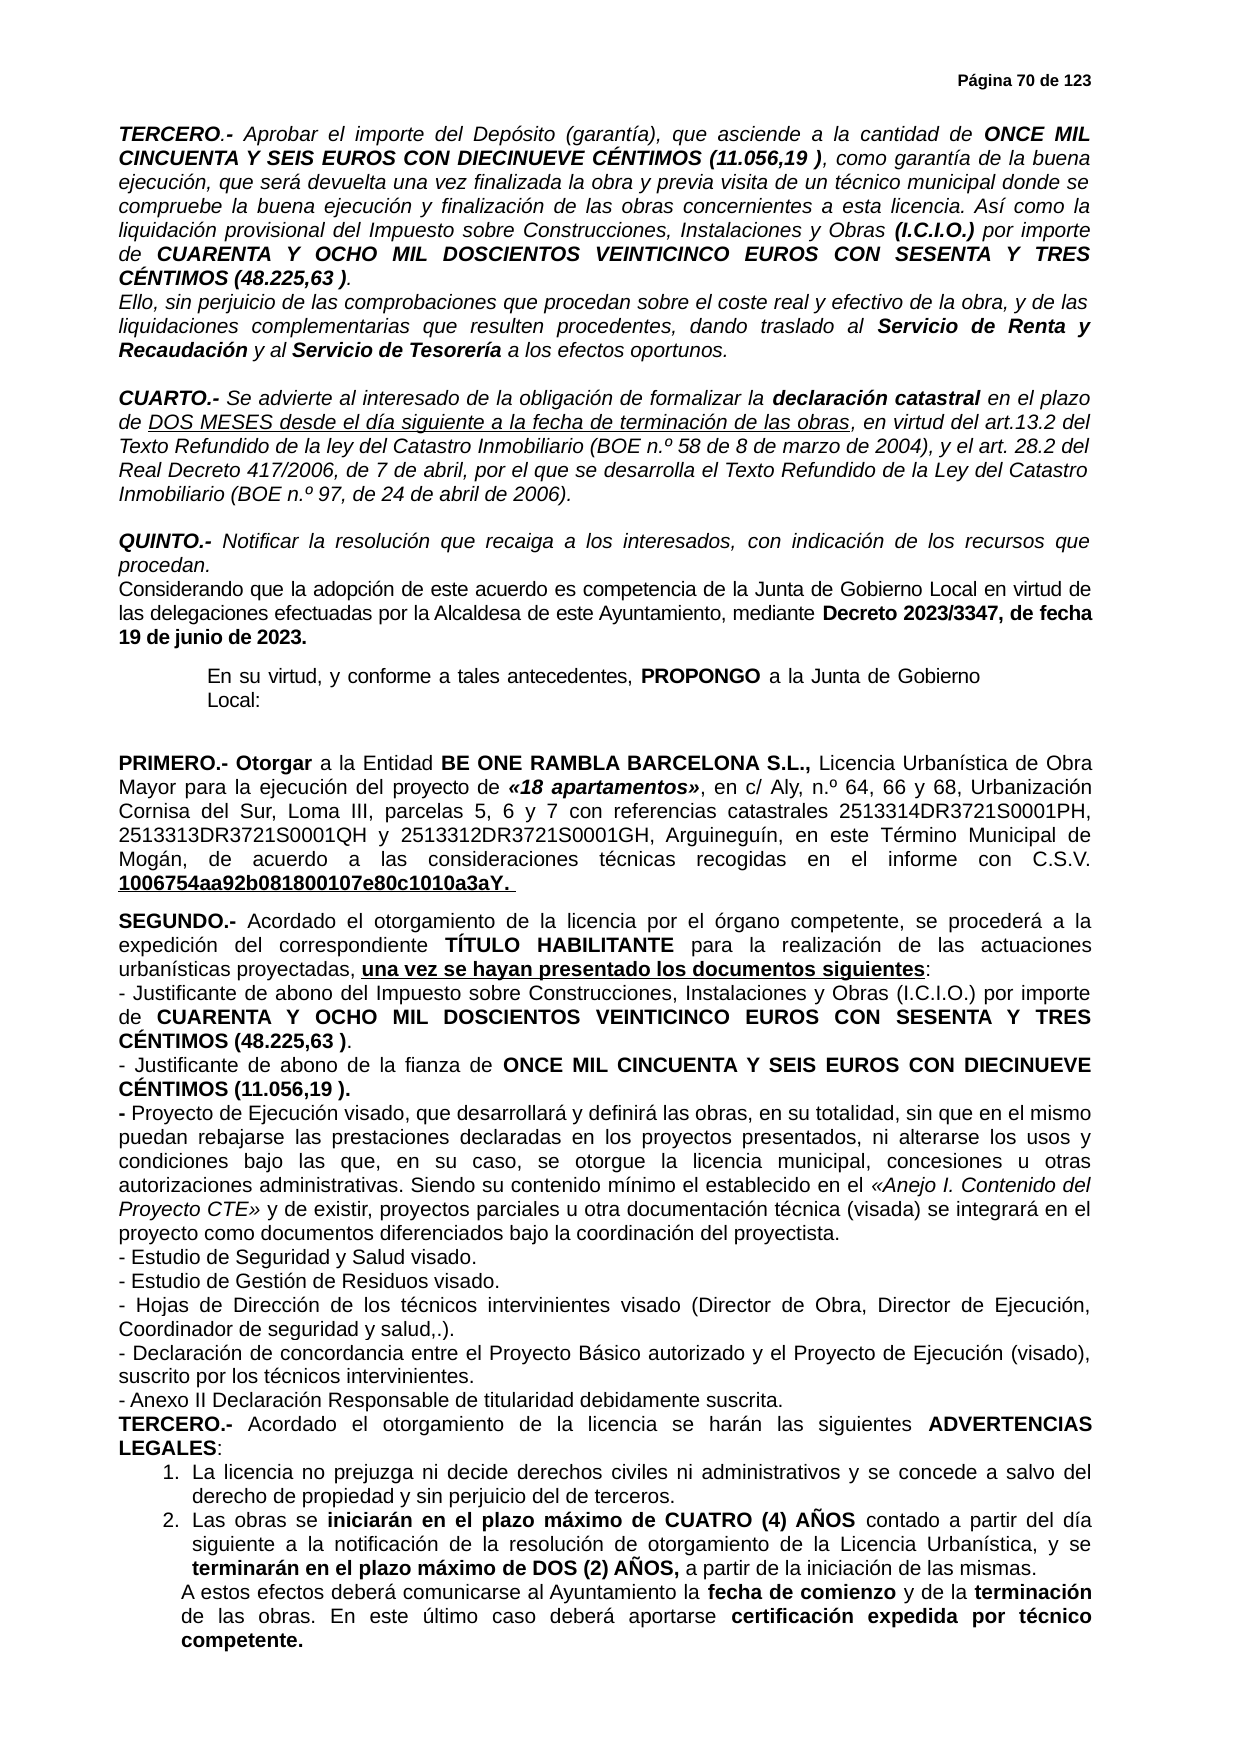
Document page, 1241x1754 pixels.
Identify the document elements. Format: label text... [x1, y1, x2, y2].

text - Anexo II Declaración Responsable de titularidad debidamente suscrita. [118, 1388, 1092, 1412]
list La licencia no prejuzga ni decide derechos civiles ni administrativos y se concede a salvo del derecho de propiedad y sin perjuicio del de terceros. [162, 1460, 1092, 1508]
text TERCERO.- Acordado el otorgamiento de la licencia se harán las siguientes ADVERTENCIAS LEGALES: [118, 1412, 1092, 1460]
text Ello, sin perjuicio de las comprobaciones que procedan sobre el coste real y efectivo de la obra, y de las liquidaciones complementarias que resulten procedentes, dando traslado al Servicio de Renta y Recaudación y al Servicio de Tesorería a los efectos oportunos. [118, 290, 1092, 362]
text TERCERO.- Aprobar el importe del Depósito (garantía), que asciende a la cantidad de ONCE MIL CINCUENTA Y SEIS EUROS CON DIECINUEVE CÉNTIMOS (11.056,19 ), como garantía de la buena ejecución, que será devuelta una vez finalizada la obra y previa visita de un técnico municipal donde se compruebe la buena ejecución y finalización de las obras concernientes a esta licencia. Así como la liquidación provisional del Impuesto sobre Construcciones, Instalaciones y Obras (I.C.I.O.) por importe de CUARENTA Y OCHO MIL DOSCIENTOS VEINTICINCO EUROS CON SESENTA Y TRES CÉNTIMOS (48.225,63 ). [118, 122, 1092, 290]
text - Proyecto de Ejecución visado, que desarrollará y definirá las obras, en su totalidad, sin que en el mismo puedan rebajarse las prestaciones declaradas en los proyectos presentados, ni alterarse los usos y condiciones bajo las que, en su caso, se otorgue la licencia municipal, concesiones u otras autorizaciones administrativas. Siendo su contenido mínimo el establecido en el «Anejo I. Contenido del Proyecto CTE» y de existir, proyectos parciales u otra documentación técnica (visada) se integrará en el proyecto como documentos diferenciados bajo la coordinación del proyectista. [118, 1101, 1092, 1244]
text CUARTO.- Se advierte al interesado de la obligación de formalizar la declaración catastral en el plazo de DOS MESES desde el día siguiente a la fecha de terminación de las obras, en virtud del art.13.2 del Texto Refundido de la ley del Catastro Inmobiliario (BOE n.º 58 de 8 de marzo de 2004), y el art. 28.2 del Real Decreto 417/2006, de 7 de abril, por el que se desarrolla el Texto Refundido de la Ley del Catastro Inmobiliario (BOE n.º 97, de 24 de abril de 2006). [118, 386, 1092, 505]
text - Declaración de concordancia entre el Proyecto Básico autorizado y el Proyecto de Ejecución (visado), suscrito por los técnicos intervinientes. [118, 1340, 1092, 1388]
text Considerando que la adopción de este acuerdo es competencia de la Junta de Gobierno Local en virtud de las delegaciones efectuadas por la Alcaldesa de este Ayuntamiento, mediante Decreto 2023/3347, de fecha 19 de junio de 2023. [118, 577, 1092, 649]
text SEGUNDO.- Acordado el otorgamiento de la licencia por el órgano competente, se procederá a la expedición del correspondiente TÍTULO HABILITANTE para la realización de las actuaciones urbanísticas proyectadas, una vez se hayan presentado los documentos siguientes: [118, 909, 1092, 981]
text QUINTO.- Notificar la resolución que recaiga a los interesados, con indicación de los recursos que procedan. [118, 529, 1092, 577]
text - Justificante de abono del Impuesto sobre Construcciones, Instalaciones y Obras (I.C.I.O.) por importe de CUARENTA Y OCHO MIL DOSCIENTOS VEINTICINCO EUROS CON SESENTA Y TRES CÉNTIMOS (48.225,63 ). [118, 981, 1092, 1053]
text - Estudio de Gestión de Residuos visado. [118, 1268, 1092, 1292]
text En su virtud, y conforme a tales antecedentes, PROPONGO a la Junta de Gobierno Local: [207, 664, 980, 712]
text A estos efectos deberá comunicarse al Ayuntamiento la fecha de comienzo y de la terminación de las obras. En este último caso deberá aportarse certificación expedida por técnico competente. [181, 1580, 1092, 1652]
text - Estudio de Seguridad y Salud visado. [118, 1244, 1092, 1268]
text PRIMERO.- Otorgar a la Entidad BE ONE RAMBLA BARCELONA S.L., Licencia Urbanística de Obra Mayor para la ejecución del proyecto de «18 apartamentos», en c/ Aly, n.º 64, 66 y 68, Urbanización Cornisa del Sur, Loma III, parcelas 5, 6 y 7 con referencias catastrales 2513314DR3721S0001PH, 2513313DR3721S0001QH y 2513312DR3721S0001GH, Arguineguín, en este Término Municipal de Mogán, de acuerdo a las consideraciones técnicas recogidas en el informe con C.S.V. 1006754aa92b081800107e80c1010a3aY. [118, 727, 1092, 894]
text - Hojas de Dirección de los técnicos intervinientes visado (Director de Obra, Director de Ejecución, Coordinador de seguridad y salud,.). [118, 1292, 1092, 1340]
text - Justificante de abono de la fianza de ONCE MIL CINCUENTA Y SEIS EUROS CON DIECINUEVE CÉNTIMOS (11.056,19 ). [118, 1053, 1092, 1101]
list Las obras se iniciarán en el plazo máximo de CUATRO (4) AÑOS contado a partir del día siguiente a la notificación de la resolución de otorgamiento de la Licencia Urbanística, y se terminarán en el plazo máximo de DOS (2) AÑOS, a partir de la iniciación de las mismas. [162, 1508, 1092, 1580]
